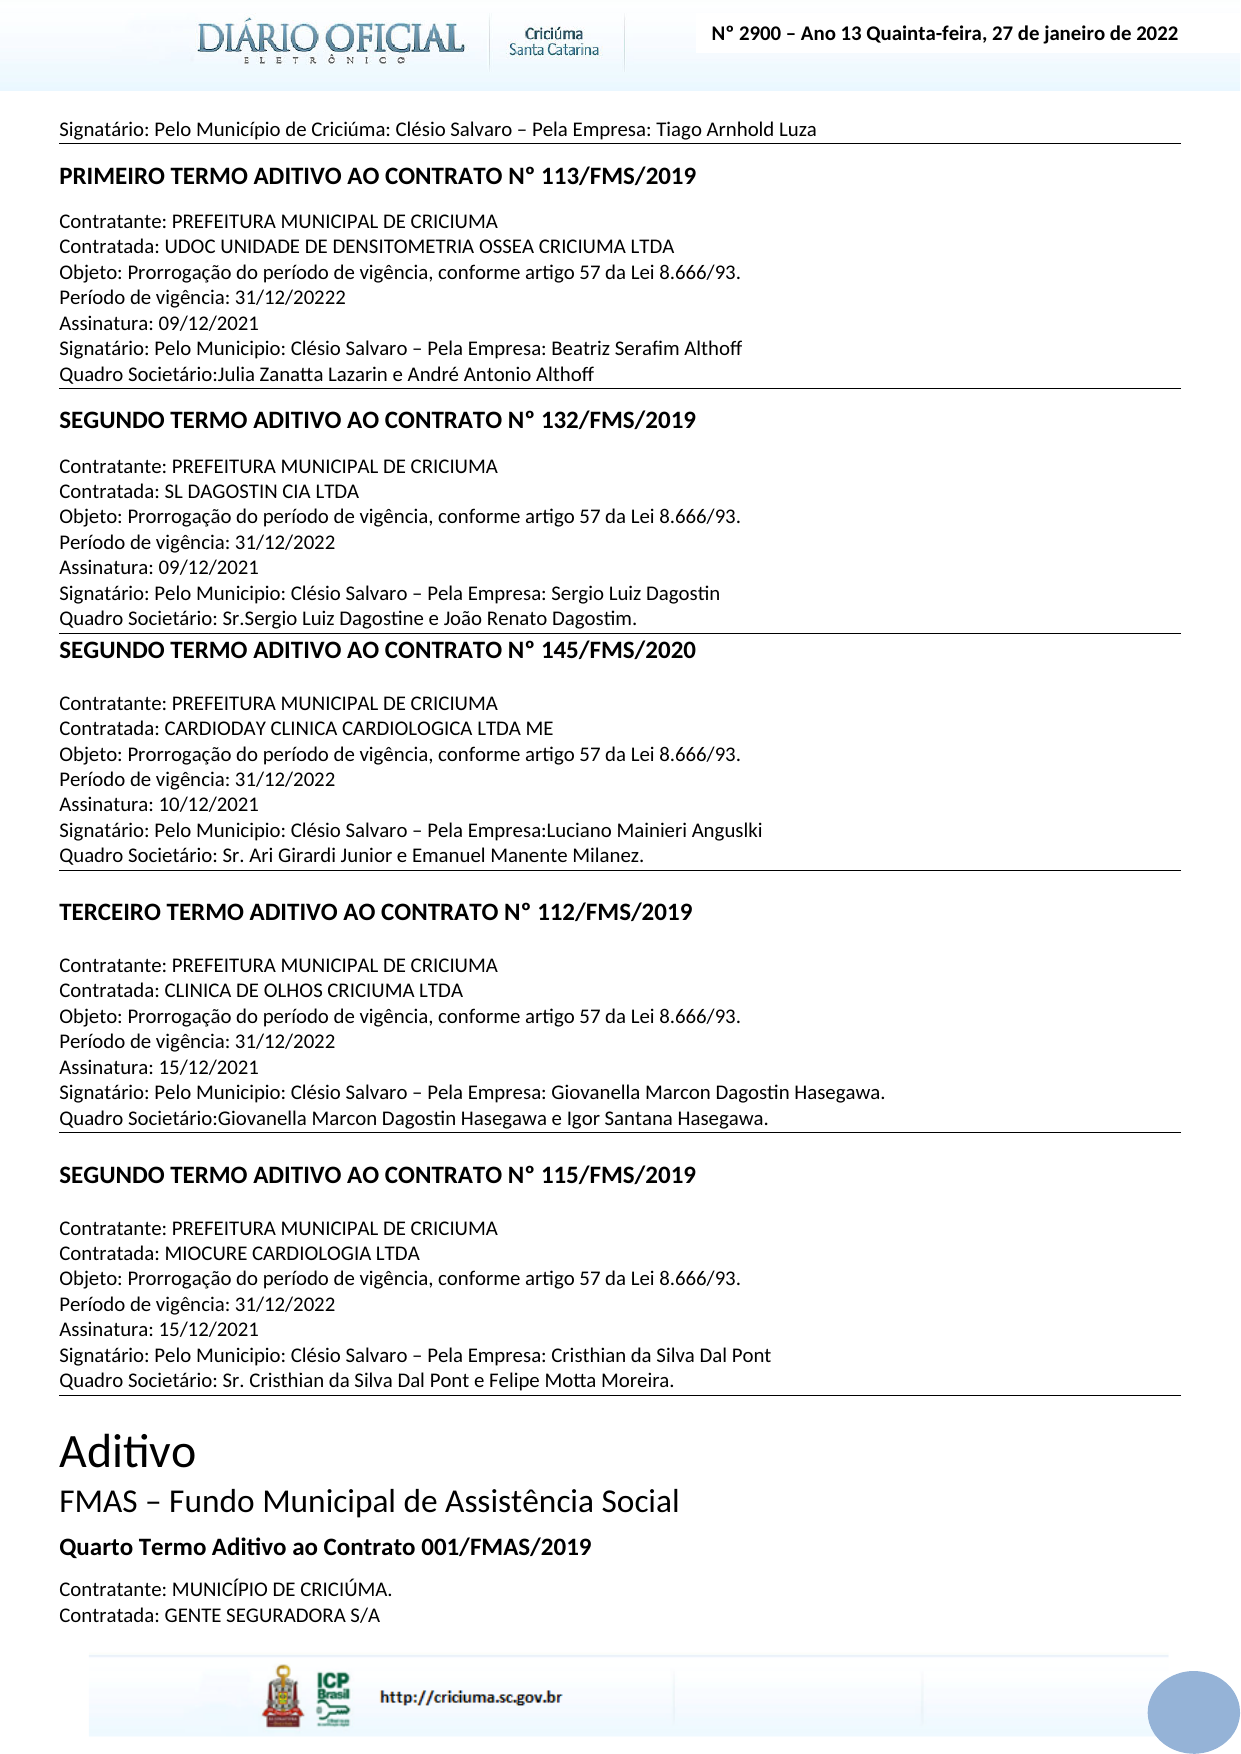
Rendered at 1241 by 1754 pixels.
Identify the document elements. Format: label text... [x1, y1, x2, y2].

text Signatário: Pelo Municipio: Clésio Salvaro – Pela Empresa: Sergio Luiz Dagostin [59, 580, 1181, 605]
text SEGUNDO TERMO ADITIVO AO CONTRATO Nº 132/FMS/2019 [59, 404, 1181, 435]
text Contratada: UDOC UNIDADE DE DENSITOMETRIA OSSEA CRICIUMA LTDA [59, 234, 1181, 259]
text Quadro Societário: Sr. Cristhian da Silva Dal Pont e Felipe Motta Moreira. [59, 1367, 1181, 1395]
text Contratante: PREFEITURA MUNICIPAL DE CRICIUMA [59, 1215, 1181, 1240]
text Signatário: Pelo Municipio: Clésio Salvaro – Pela Empresa: Cristhian da Silva Dal Pont [59, 1342, 1181, 1367]
text Quadro Societário: Sr. Ari Girardi Junior e Emanuel Manente Milanez. [59, 842, 1181, 870]
text Período de vigência: 31/12/2022 [59, 766, 1181, 792]
text Signatário: Pelo Municipio: Clésio Salvaro – Pela Empresa: Giovanella Marcon Dagostin Hasegawa. [59, 1079, 1181, 1105]
text Contratada: CARDIODAY CLINICA CARDIOLOGICA LTDA ME [59, 715, 1181, 741]
text Objeto: Prorrogação do período de vigência, conforme artigo 57 da Lei 8.666/93. [59, 1003, 1181, 1028]
text Período de vigência: 31/12/2022 [59, 1291, 1181, 1316]
text Contratante: PREFEITURA MUNICIPAL DE CRICIUMA [59, 453, 1181, 478]
text Objeto: Prorrogação do período de vigência, conforme artigo 57 da Lei 8.666/93. [59, 504, 1181, 529]
text Assinatura: 10/12/2021 [59, 792, 1181, 817]
text Signatário: Pelo Municipio: Clésio Salvaro – Pela Empresa:Luciano Mainieri Anguslki [59, 817, 1181, 842]
text Assinatura: 15/12/2021 [59, 1316, 1181, 1342]
text SEGUNDO TERMO ADITIVO AO CONTRATO Nº 145/FMS/2020 [59, 634, 1181, 664]
text Assinatura: 09/12/2021 [59, 554, 1181, 580]
text Contratada: SL DAGOSTIN CIA LTDA [59, 478, 1181, 504]
text Signatário: Pelo Municipio: Clésio Salvaro – Pela Empresa: Beatriz Serafim Althoff [59, 335, 1181, 361]
text Quadro Societário:Giovanella Marcon Dagostin Hasegawa e Igor Santana Hasegawa. [59, 1105, 1181, 1132]
text Objeto: Prorrogação do período de vigência, conforme artigo 57 da Lei 8.666/93. [59, 1266, 1181, 1291]
text Quarto Termo Aditivo ao Contrato 001/FMAS/2019 [59, 1531, 1181, 1561]
text Assinatura: 09/12/2021 [59, 310, 1181, 335]
text Contratada: MIOCURE CARDIOLOGIA LTDA [59, 1240, 1181, 1266]
text Período de vigência: 31/12/2022 [59, 529, 1181, 554]
text Contratante: MUNICÍPIO DE CRICIÚMA. [59, 1576, 1181, 1602]
text Período de vigência: 31/12/20222 [59, 284, 1181, 310]
text Signatário: Pelo Município de Criciúma: Clésio Salvaro – Pela Empresa: Tiago Arnhold Luza [59, 116, 1181, 143]
text Contratante: PREFEITURA MUNICIPAL DE CRICIUMA [59, 690, 1181, 715]
text SEGUNDO TERMO ADITIVO AO CONTRATO Nº 115/FMS/2019 [59, 1159, 1181, 1189]
text PRIMEIRO TERMO ADITIVO AO CONTRATO Nº 113/FMS/2019 [59, 160, 1181, 190]
text Assinatura: 15/12/2021 [59, 1054, 1181, 1079]
text Quadro Societário:Julia Zanatta Lazarin e André Antonio Althoff [59, 361, 1181, 388]
text Quadro Societário: Sr.Sergio Luiz Dagostine e João Renato Dagostim. [59, 605, 1181, 633]
text Objeto: Prorrogação do período de vigência, conforme artigo 57 da Lei 8.666/93. [59, 741, 1181, 766]
text TERCEIRO TERMO ADITIVO AO CONTRATO Nº 112/FMS/2019 [59, 896, 1181, 927]
text Período de vigência: 31/12/2022 [59, 1028, 1181, 1054]
text Aditivo [59, 1421, 1181, 1480]
text Contratante: PREFEITURA MUNICIPAL DE CRICIUMA [59, 208, 1181, 234]
text Contratada: GENTE SEGURADORA S/A [59, 1602, 1181, 1627]
text Objeto: Prorrogação do período de vigência, conforme artigo 57 da Lei 8.666/93. [59, 259, 1181, 284]
text Contratante: PREFEITURA MUNICIPAL DE CRICIUMA [59, 952, 1181, 978]
text FMAS – Fundo Municipal de Assistência Social [59, 1480, 1181, 1520]
text Contratada: CLINICA DE OLHOS CRICIUMA LTDA [59, 978, 1181, 1003]
